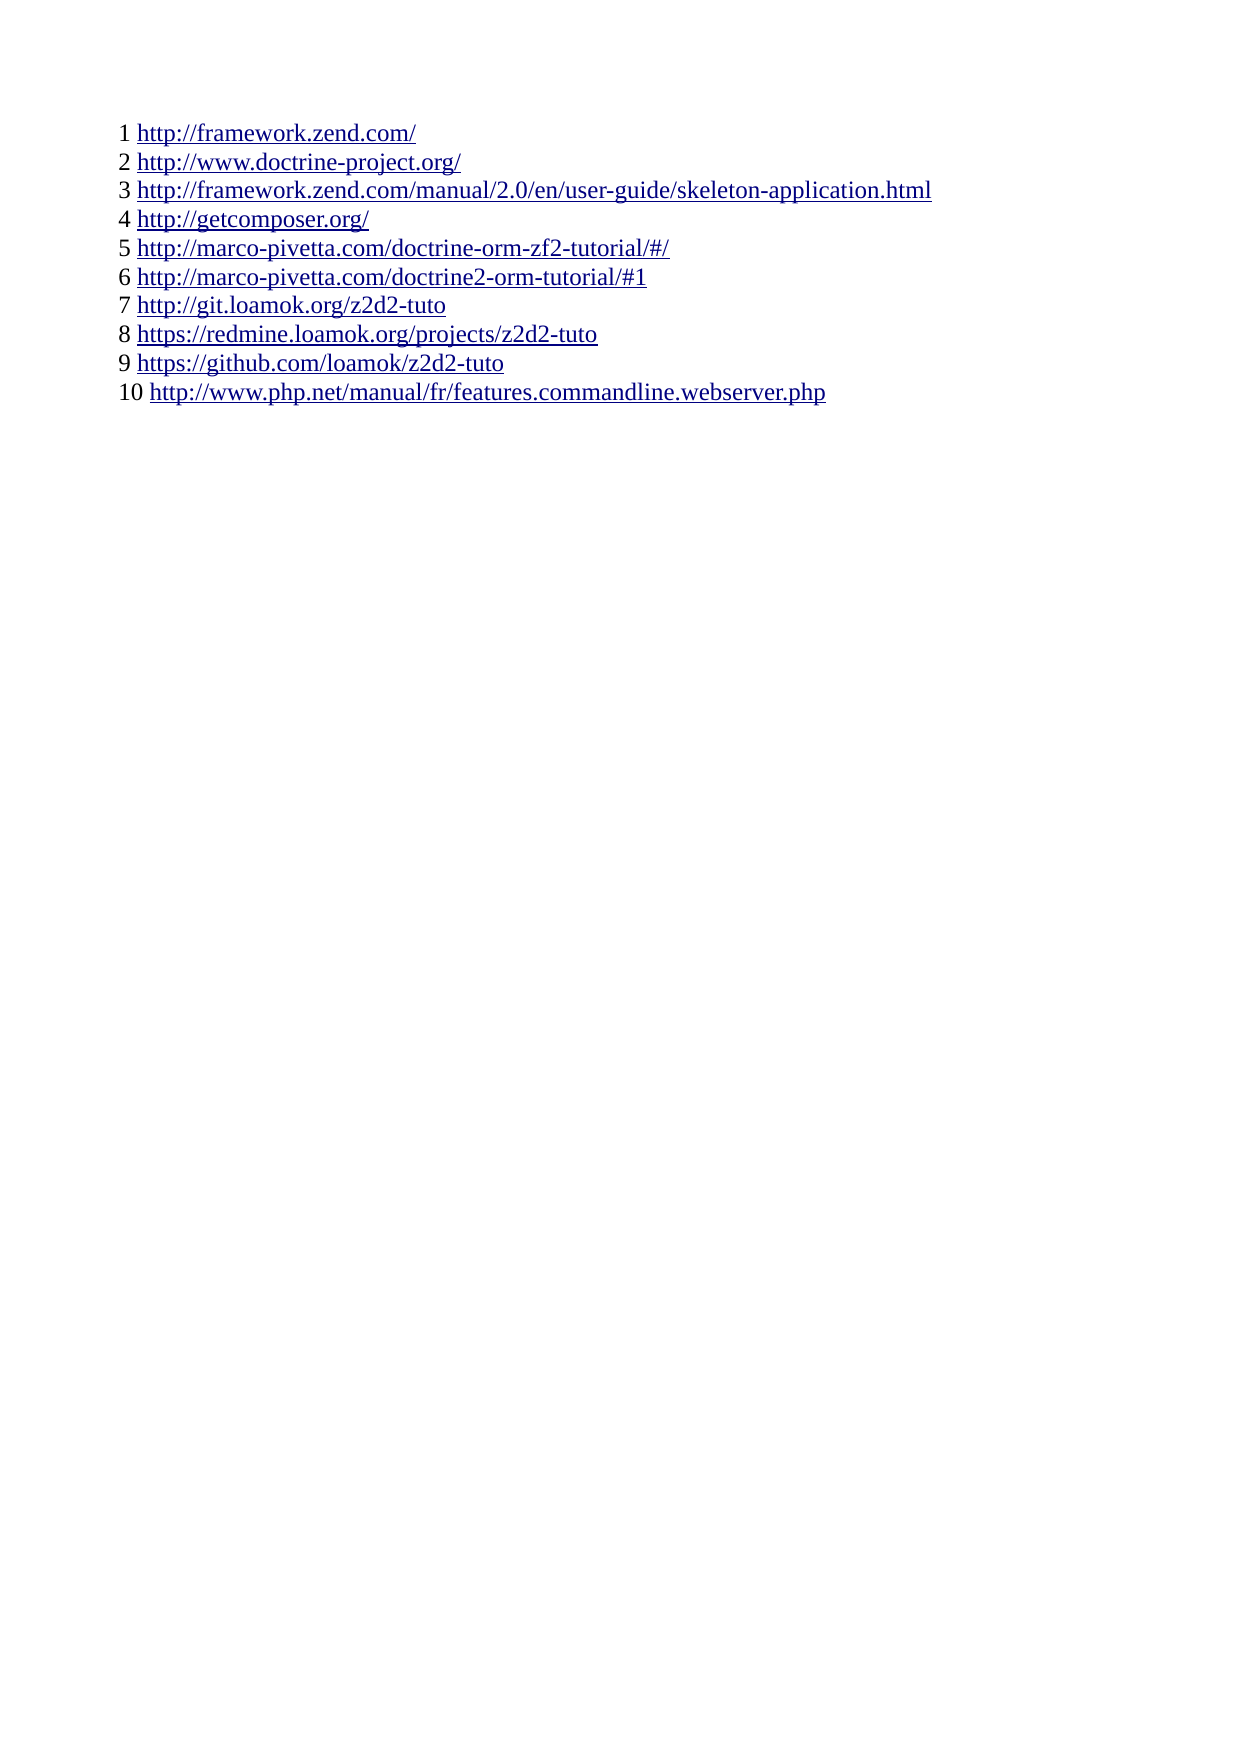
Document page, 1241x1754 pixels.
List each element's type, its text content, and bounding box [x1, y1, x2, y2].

text 10 http://www.php.net/manual/fr/features.commandline.webserver.php [118, 377, 1122, 406]
text 4 http://getcomposer.org/ [118, 204, 1122, 233]
text 5 http://marco-pivetta.com/doctrine-orm-zf2-tutorial/#/ [118, 233, 1122, 262]
text 1 http://framework.zend.com/ [118, 118, 1122, 147]
text 8 https://redmine.loamok.org/projects/z2d2-tuto [118, 319, 1122, 348]
text 2 http://www.doctrine-project.org/ [118, 147, 1122, 176]
text 3 http://framework.zend.com/manual/2.0/en/user-guide/skeleton-application.html [118, 176, 1122, 204]
text 6 http://marco-pivetta.com/doctrine2-orm-tutorial/#1 [118, 262, 1122, 291]
text 7 http://git.loamok.org/z2d2-tuto [118, 291, 1122, 319]
text 9 https://github.com/loamok/z2d2-tuto [118, 348, 1122, 377]
